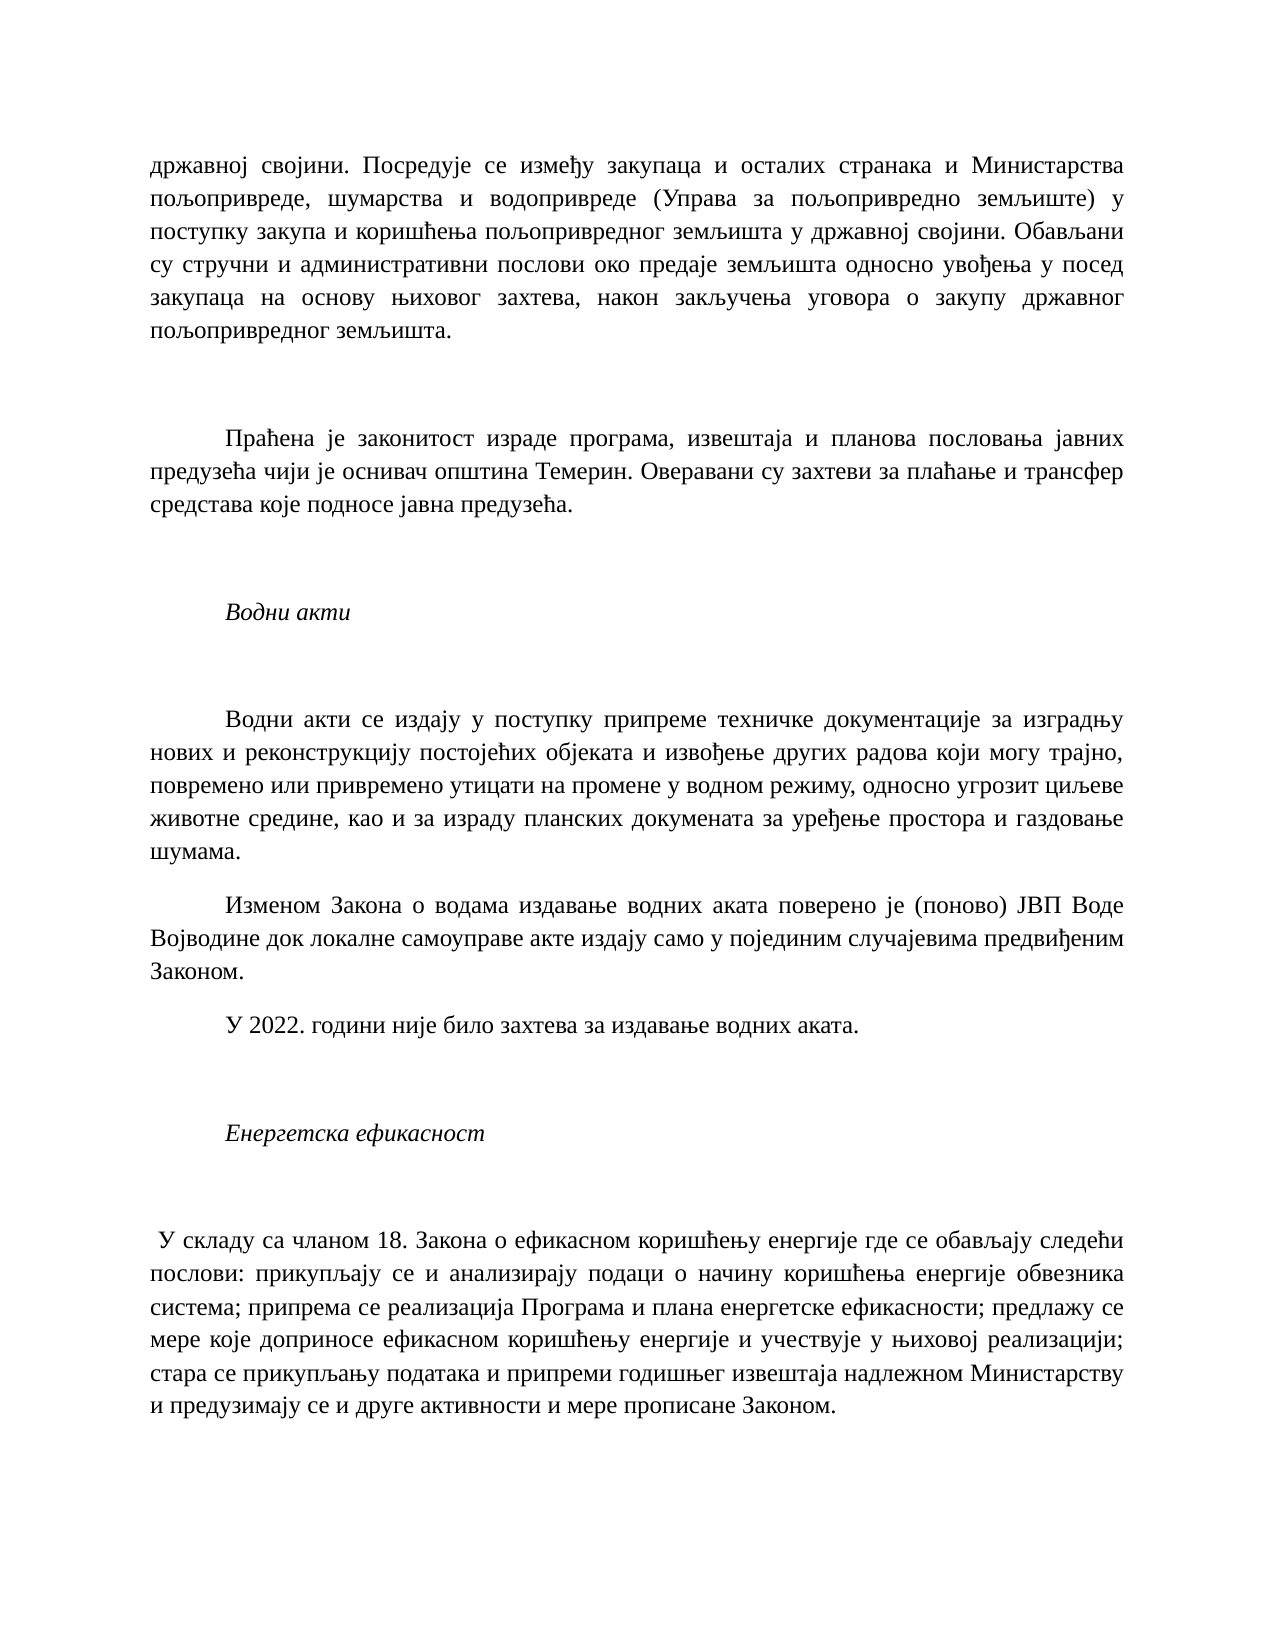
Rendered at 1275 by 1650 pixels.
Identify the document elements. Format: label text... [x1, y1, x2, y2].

text Водни акти [150, 597, 1125, 625]
text У 2022. години није било захтева за издавање водних аката. [150, 1010, 1125, 1039]
text Енергетска ефикасност [150, 1118, 1125, 1147]
text Изменом Закона о водама издавање водних аката поверено је (поново) ЈВП Воде Војводине док локалне самоуправе акте издају само у појединим случајевима предвиђеним Законом. [150, 890, 1125, 985]
text Водни акти се издају у поступку припреме техничке документације за изградњу нових и реконструкцију постојећих објеката и извођење других радова који могу трајно, повремено или привремено утицати на промене у водном режиму, односно угрозит циљеве животне средине, као и за израду планских докумената за уређење простора и газдовање шумама. [150, 704, 1125, 865]
text У складу са чланом 18. Закона о ефикасном коришћењу енергије где се обављају следећи послови: прикупљају се и анализирају подаци о начину коришћења енергије обвезника система; припрема се реализација Програма и плана енергетске ефикасности; предлажу се мере које доприносе ефикасном коришћењу енергије и учествује у њиховој реализацији; стара се прикупљању података и припреми годишњег извештаја надлежном Министарству и предузимају се и друге активности и мере прописане Законом. [150, 1226, 1125, 1419]
text државној својини. Посредује се између закупаца и осталих странака и Министарства пољопривреде, шумарства и водопривреде (Управа за пољопривредно земљиште) у поступку закупа и коришћења пољопривредног земљишта у државној својини. Обављани су стручни и административни послови око предаје земљишта односно увођења у посед закупаца на основу њиховог захтева, након закључења уговора о закупу државног пољопривредног земљишта. [150, 150, 1125, 344]
text Праћена је законитост израде програма, извештаја и планова пословања јавних предузећа чији је оснивач општина Темерин. Оверавани су захтеви за плаћање и трансфер средстава које подносе јавна предузећа. [150, 423, 1125, 518]
